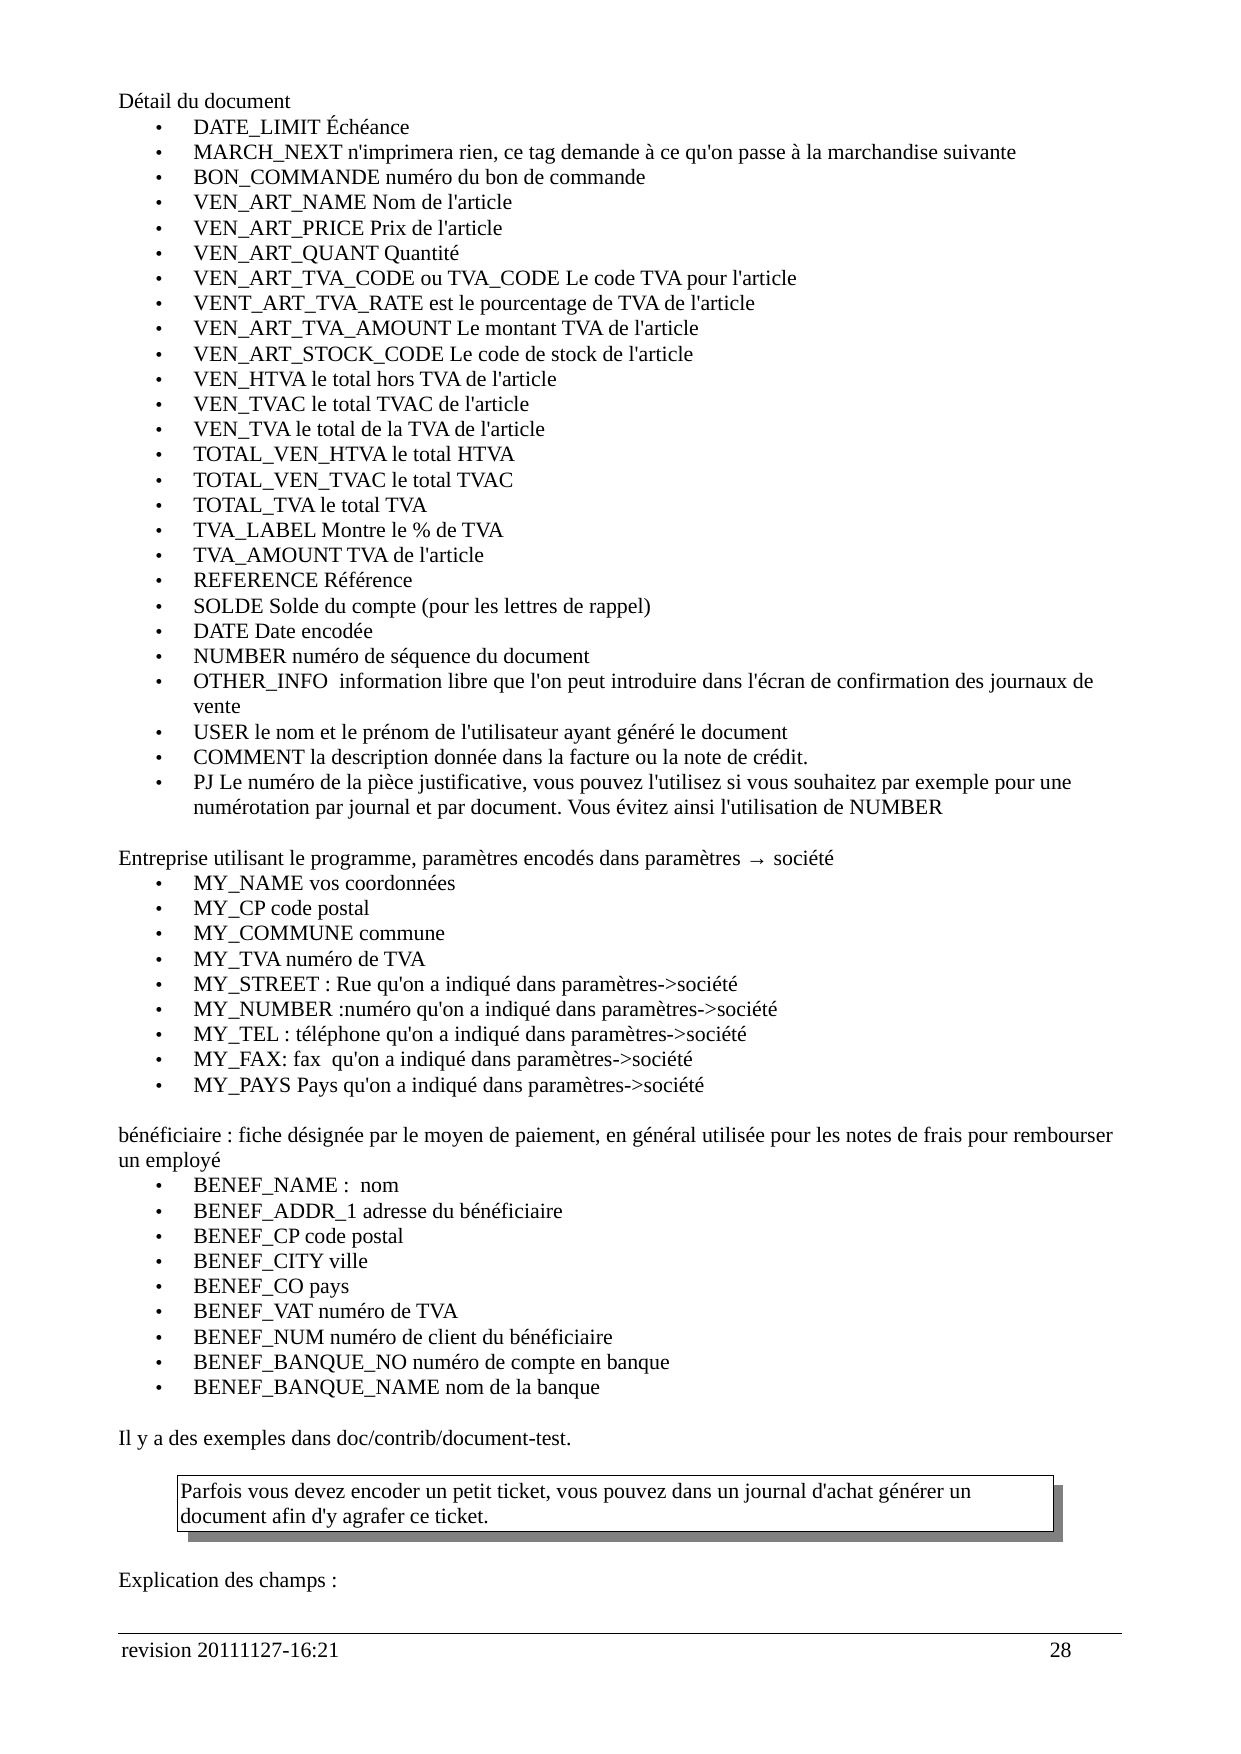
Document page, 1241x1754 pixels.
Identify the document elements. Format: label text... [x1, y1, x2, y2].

text Entreprise utilisant le programme, paramètres encodés dans paramètres → société [118, 845, 1122, 870]
list MY_NAME vos coordonnées [156, 870, 1122, 895]
list USER le nom et le prénom de l'utilisateur ayant généré le document [156, 719, 1122, 744]
list VEN_ART_QUANT Quantité [156, 240, 1122, 265]
list TOTAL_VEN_TVAC le total TVAC [156, 467, 1122, 492]
list TOTAL_TVA le total TVA [156, 492, 1122, 517]
text bénéficiaire : fiche désignée par le moyen de paiement, en général utilisée pour les notes de frais pour rembourser un employé [118, 1122, 1122, 1172]
list MARCH_NEXT n'imprimera rien, ce tag demande à ce qu'on passe à la marchandise suivante [156, 139, 1122, 164]
list VEN_TVAC le total TVAC de l'article [156, 391, 1122, 416]
list PJ Le numéro de la pièce justificative, vous pouvez l'utilisez si vous souhaitez par exemple pour une numérotation par journal et par document. Vous évitez ainsi l'utilisation de NUMBER [156, 769, 1122, 819]
list VEN_ART_NAME Nom de l'article [156, 189, 1122, 214]
list BENEF_CO pays [156, 1273, 1122, 1298]
list MY_TEL : téléphone qu'on a indiqué dans paramètres->société [156, 1021, 1122, 1046]
list MY_TVA numéro de TVA [156, 946, 1122, 971]
list VEN_HTVA le total hors TVA de l'article [156, 366, 1122, 391]
list MY_PAYS Pays qu'on a indiqué dans paramètres->société [156, 1072, 1122, 1097]
list TVA_LABEL Montre le % de TVA [156, 517, 1122, 542]
list BENEF_CP code postal [156, 1223, 1122, 1248]
list BENEF_NAME : nom [156, 1172, 1122, 1198]
text Explication des champs : [118, 1567, 1122, 1592]
list SOLDE Solde du compte (pour les lettres de rappel) [156, 593, 1122, 618]
list VEN_ART_PRICE Prix de l'article [156, 214, 1122, 240]
list VEN_ART_STOCK_CODE Le code de stock de l'article [156, 341, 1122, 366]
list VEN_TVA le total de la TVA de l'article [156, 416, 1122, 441]
text Il y a des exemples dans doc/contrib/document-test. [118, 1424, 1122, 1450]
list BENEF_CITY ville [156, 1248, 1122, 1273]
list VEN_ART_TVA_AMOUNT Le montant TVA de l'article [156, 315, 1122, 341]
list BENEF_ADDR_1 adresse du bénéficiaire [156, 1198, 1122, 1223]
list MY_NUMBER :numéro qu'on a indiqué dans paramètres->société [156, 996, 1122, 1021]
list MY_FAX: fax qu'on a indiqué dans paramètres->société [156, 1046, 1122, 1072]
list TOTAL_VEN_HTVA le total HTVA [156, 441, 1122, 467]
list NUMBER numéro de séquence du document [156, 643, 1122, 668]
list REFERENCE Référence [156, 567, 1122, 593]
text Détail du document [118, 88, 1122, 114]
list DATE Date encodée [156, 618, 1122, 643]
list MY_STREET : Rue qu'on a indiqué dans paramètres->société [156, 971, 1122, 996]
text Parfois vous devez encoder un petit ticket, vous pouvez dans un journal d'achat générer un document afin d'y agrafer ce ticket. [178, 1476, 1052, 1531]
list VENT_ART_TVA_RATE est le pourcentage de TVA de l'article [156, 290, 1122, 315]
list VEN_ART_TVA_CODE ou TVA_CODE Le code TVA pour l'article [156, 265, 1122, 290]
list BENEF_BANQUE_NAME nom de la banque [156, 1374, 1122, 1399]
list BENEF_VAT numéro de TVA [156, 1298, 1122, 1324]
list MY_CP code postal [156, 895, 1122, 920]
list BENEF_NUM numéro de client du bénéficiaire [156, 1324, 1122, 1349]
list OTHER_INFO information libre que l'on peut introduire dans l'écran de confirmation des journaux de vente [156, 668, 1122, 719]
list DATE_LIMIT Échéance [156, 114, 1122, 139]
list COMMENT la description donnée dans la facture ou la note de crédit. [156, 744, 1122, 769]
list BON_COMMANDE numéro du bon de commande [156, 164, 1122, 189]
list TVA_AMOUNT TVA de l'article [156, 542, 1122, 567]
list MY_COMMUNE commune [156, 920, 1122, 946]
list BENEF_BANQUE_NO numéro de compte en banque [156, 1349, 1122, 1374]
